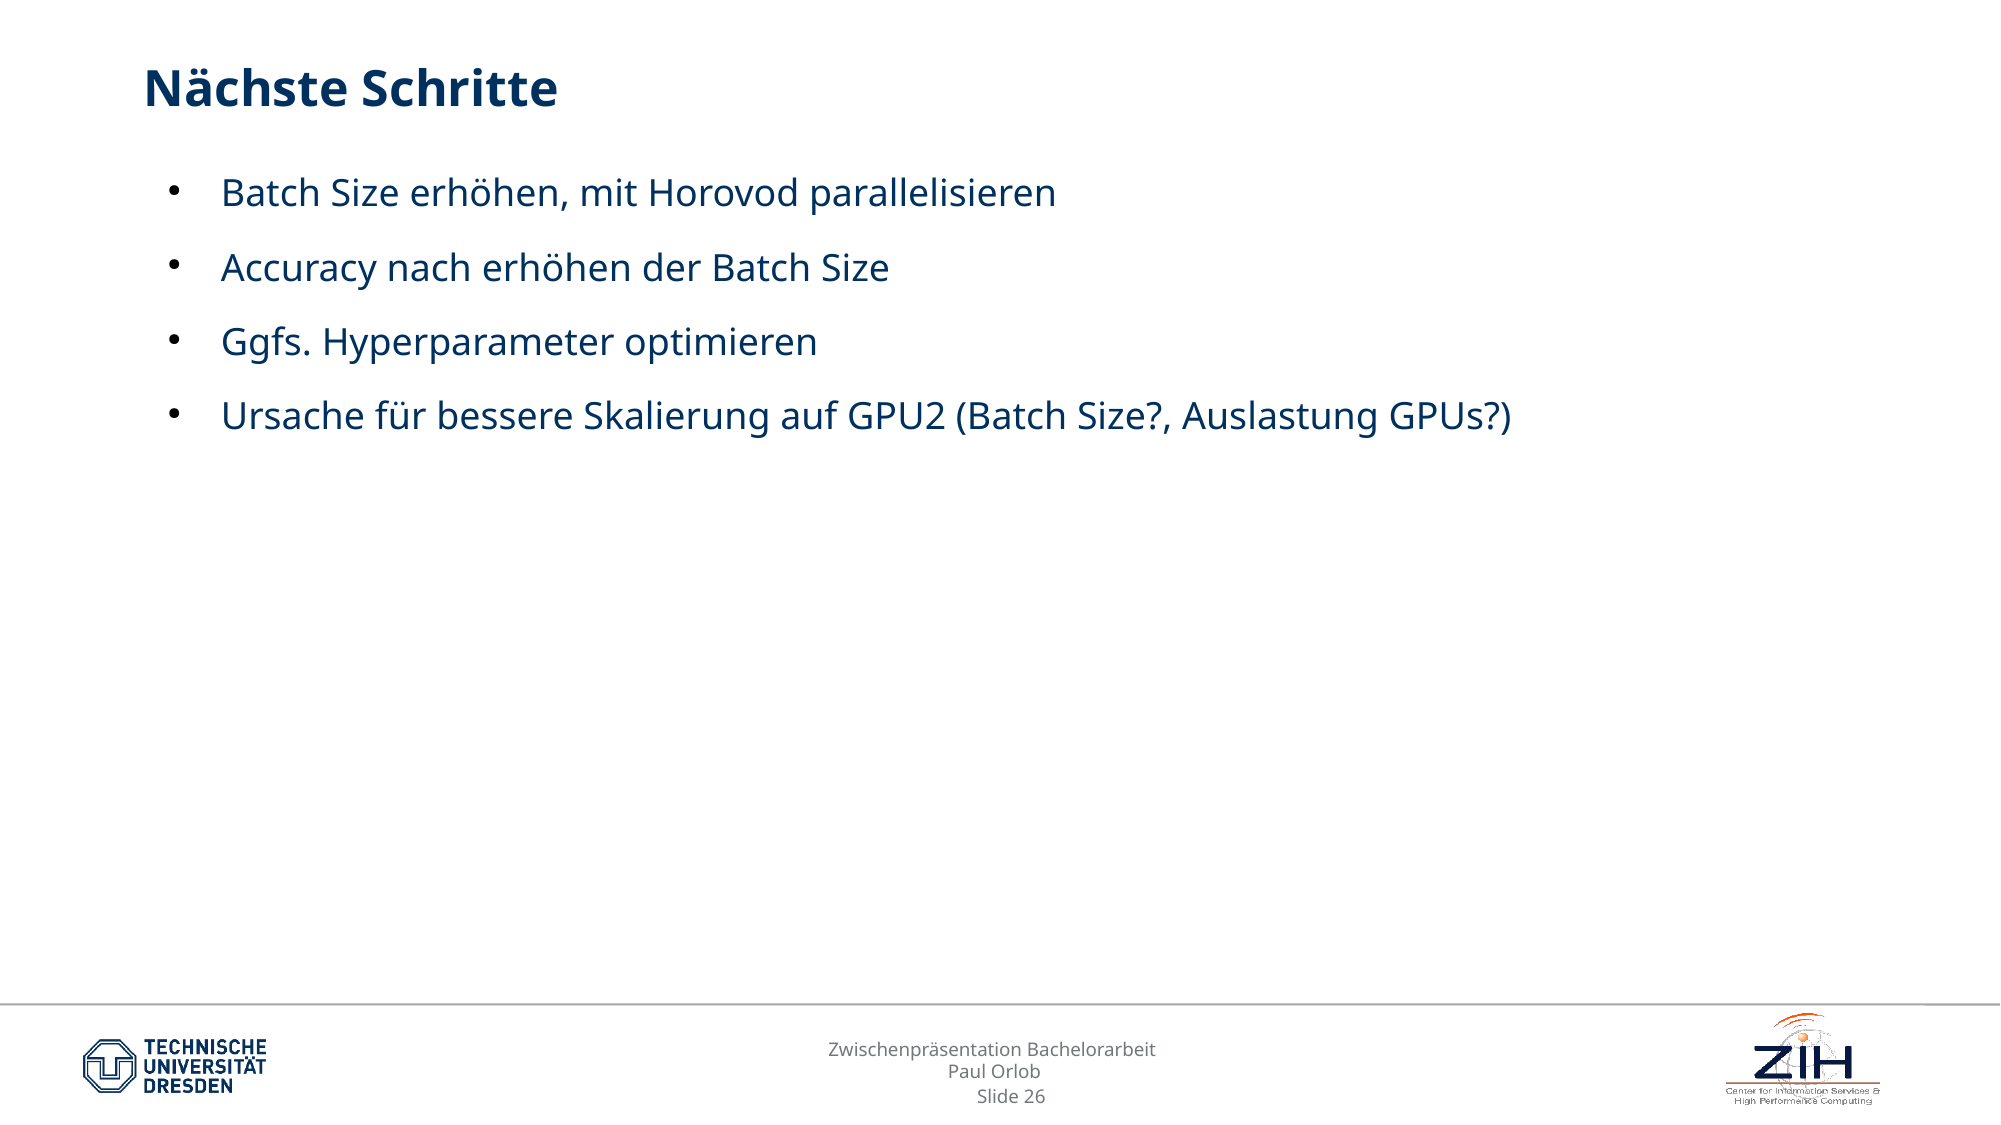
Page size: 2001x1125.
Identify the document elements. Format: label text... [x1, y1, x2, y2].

list Batch Size erhöhen, mit Horovod parallelisieren Accuracy nach erhöhen der Batch Size Ggfs. Hyperparameter optimieren Ursache für bessere Skalierung auf GPU2 (Batch Size?, Auslastung GPUs?) [150, 169, 1720, 882]
title Nächste Schritte [143, 56, 1880, 169]
picture [83, 1039, 266, 1093]
picture [1726, 1013, 1880, 1105]
